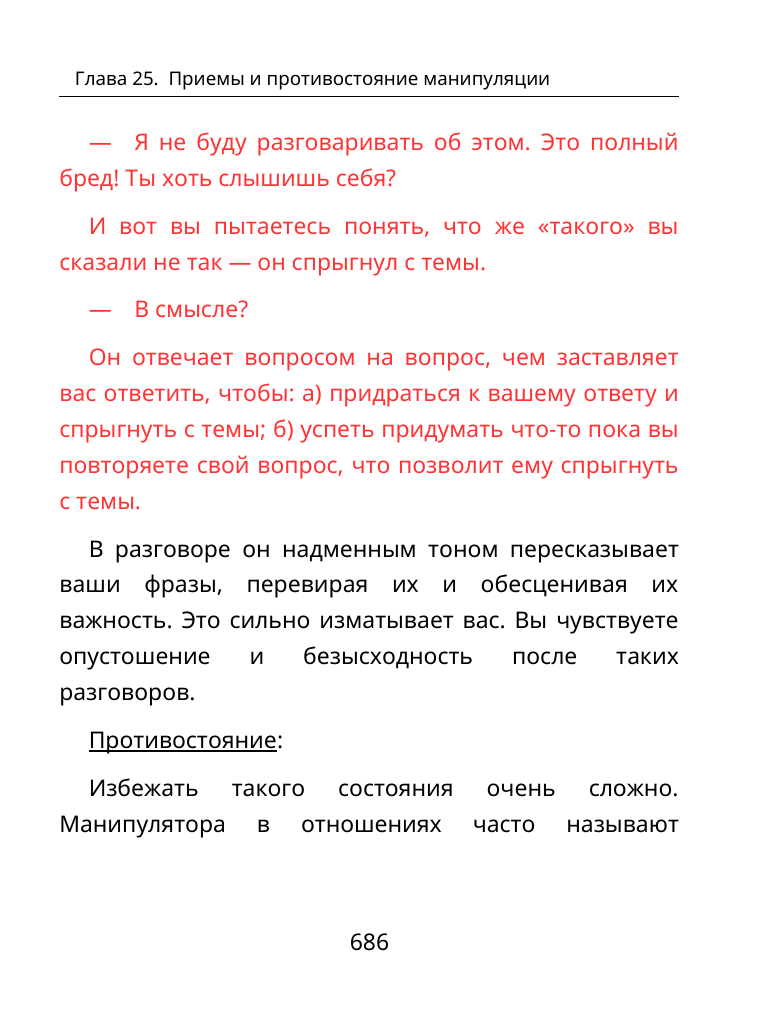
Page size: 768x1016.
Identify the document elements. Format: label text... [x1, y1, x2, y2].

list В смысле? [59, 293, 679, 324]
text Противостояние: [59, 724, 679, 755]
text Избежать такого состояния очень сложно. Манипулятора в отношениях часто называют [59, 772, 679, 839]
list Я не буду разговаривать об этом. Это полный бред! Ты хоть слышишь себя? [59, 126, 679, 193]
text И вот вы пытаетесь понять, что же «такого» вы сказали не так — он спрыгнул с темы. [59, 210, 679, 277]
text Он отвечает вопросом на вопрос, чем заставляет вас ответить, чтобы: а) придраться к вашему ответу и спрыгнуть с темы; б) успеть придумать что-то пока вы повторяете свой вопрос, что позволит ему спрыгнуть с темы. [59, 341, 679, 516]
text В разговоре он надменным тоном пересказывает ваши фразы, перевирая их и обесценивая их важность. Это сильно изматывает вас. Вы чувствуете опустошение и безысходность после таких разговоров. [59, 532, 679, 707]
